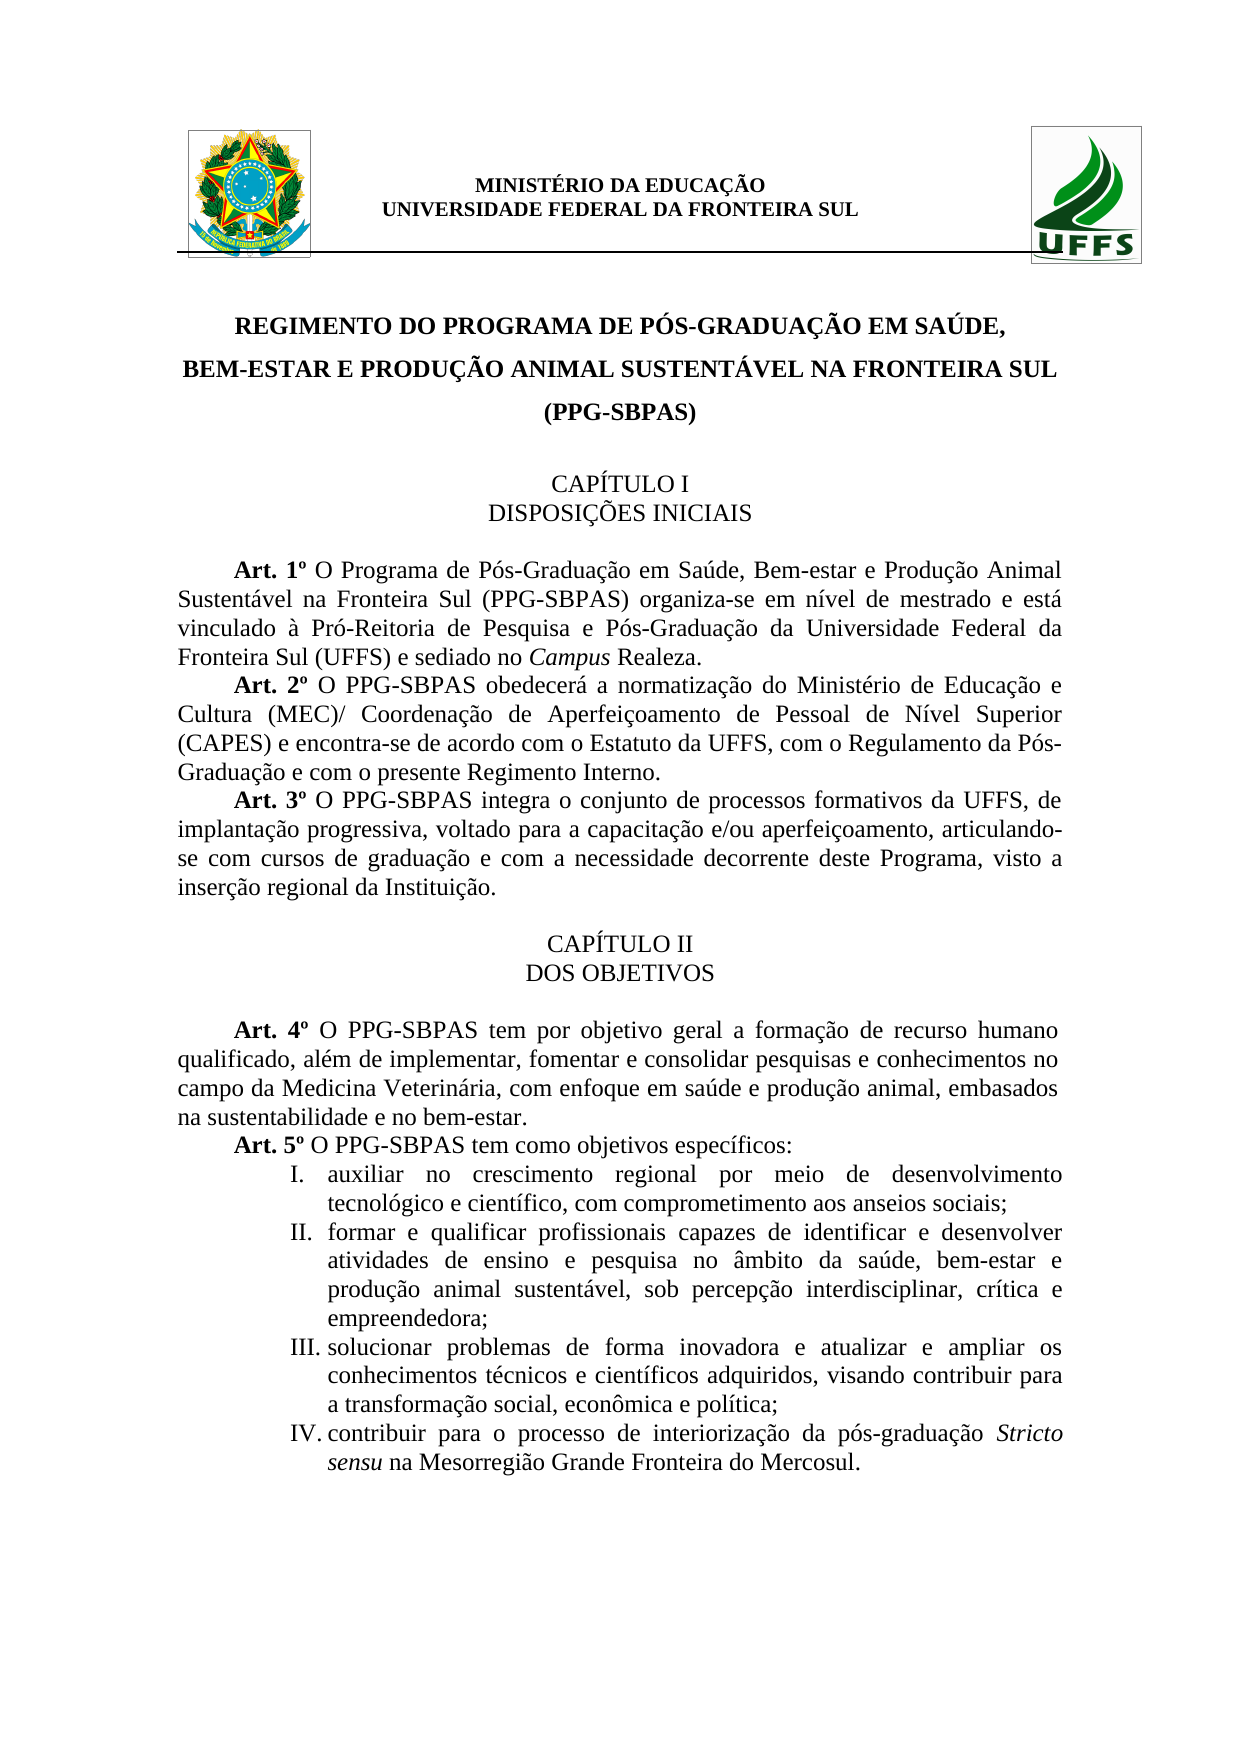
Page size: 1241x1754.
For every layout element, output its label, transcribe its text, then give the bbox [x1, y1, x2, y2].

picture [267, 253, 310, 257]
picture [212, 231, 234, 245]
text BEM-ESTAR E PRODUÇÃO ANIMAL SUSTENTÁVEL NA FRONTEIRA SUL (PPG-SBPAS) [177, 354, 1063, 426]
text Art. 2º O PPG-SBPAS obedecerá a normatização do Ministério de Educação e Cultura (MEC)/ Coordenação de Aperfeiçoamento de Pessoal de Nível Superior (CAPES) e encontra-se de acordo com o Estatuto da UFFS, com o Regulamento da Pós-Graduação e com o presente Regimento Interno. [177, 670, 1063, 785]
list auxiliar no crescimento regional por meio de desenvolvimento tecnológico e científico, com comprometimento aos anseios sociais; [290, 1159, 1063, 1217]
list solucionar problemas de forma inovadora e atualizar e ampliar os conhecimentos técnicos e científicos adquiridos, visando contribuir para a transformação social, econômica e política; [290, 1332, 1063, 1418]
picture [212, 241, 232, 251]
picture [189, 226, 216, 251]
picture [279, 227, 310, 251]
text Art. 3º O PPG-SBPAS integra o conjunto de processos formativos da UFFS, de implantação progressiva, voltado para a capacitação e/ou aperfeiçoamento, articulando-se com cursos de graduação e com a necessidade decorrente deste Programa, visto a inserção regional da Instituição. [177, 785, 1063, 900]
subtitle DISPOSIÇÕES INICIAIS [177, 498, 1063, 527]
picture [239, 253, 260, 257]
text REGIMENTO DO PROGRAMA DE PÓS-GRADUAÇÃO EM SAÚDE, [177, 311, 1063, 340]
picture [189, 253, 232, 257]
picture [1032, 127, 1141, 263]
text Art. 4º O PPG-SBPAS tem por objetivo geral a formação de recurso humano qualificado, além de implementar, fomentar e consolidar pesquisas e conhecimentos no campo da Medicina Veterinária, com enfoque em saúde e produção animal, embasados na sustentabilidade e no bem-estar. [177, 1015, 1059, 1130]
picture [274, 231, 290, 241]
text Art. 1º O Programa de Pós-Graduação em Saúde, Bem-estar e Produção Animal Sustentável na Fronteira Sul (PPG-SBPAS) organiza-se em nível de mestrado e está vinculado à Pró-Reitoria de Pesquisa e Pós-Graduação da Universidade Federal da Fronteira Sul (UFFS) e sediado no Campus Realeza. [177, 555, 1063, 670]
list formar e qualificar profissionais capazes de identificar e desenvolver atividades de ensino e pesquisa no âmbito da saúde, bem-estar e produção animal sustentável, sob percepção interdisciplinar, crítica e empreendedora; [290, 1217, 1063, 1332]
list contribuir para o processo de interiorização da pós-graduação Stricto sensu na Mesorregião Grande Fronteira do Mercosul. [290, 1418, 1063, 1475]
text Art. 5º O PPG-SBPAS tem como objetivos específicos: [177, 1130, 1063, 1159]
picture [189, 131, 310, 251]
subtitle CAPÍTULO I [177, 469, 1063, 498]
subtitle DOS OBJETIVOS [177, 958, 1063, 987]
subtitle CAPÍTULO II [177, 929, 1063, 958]
